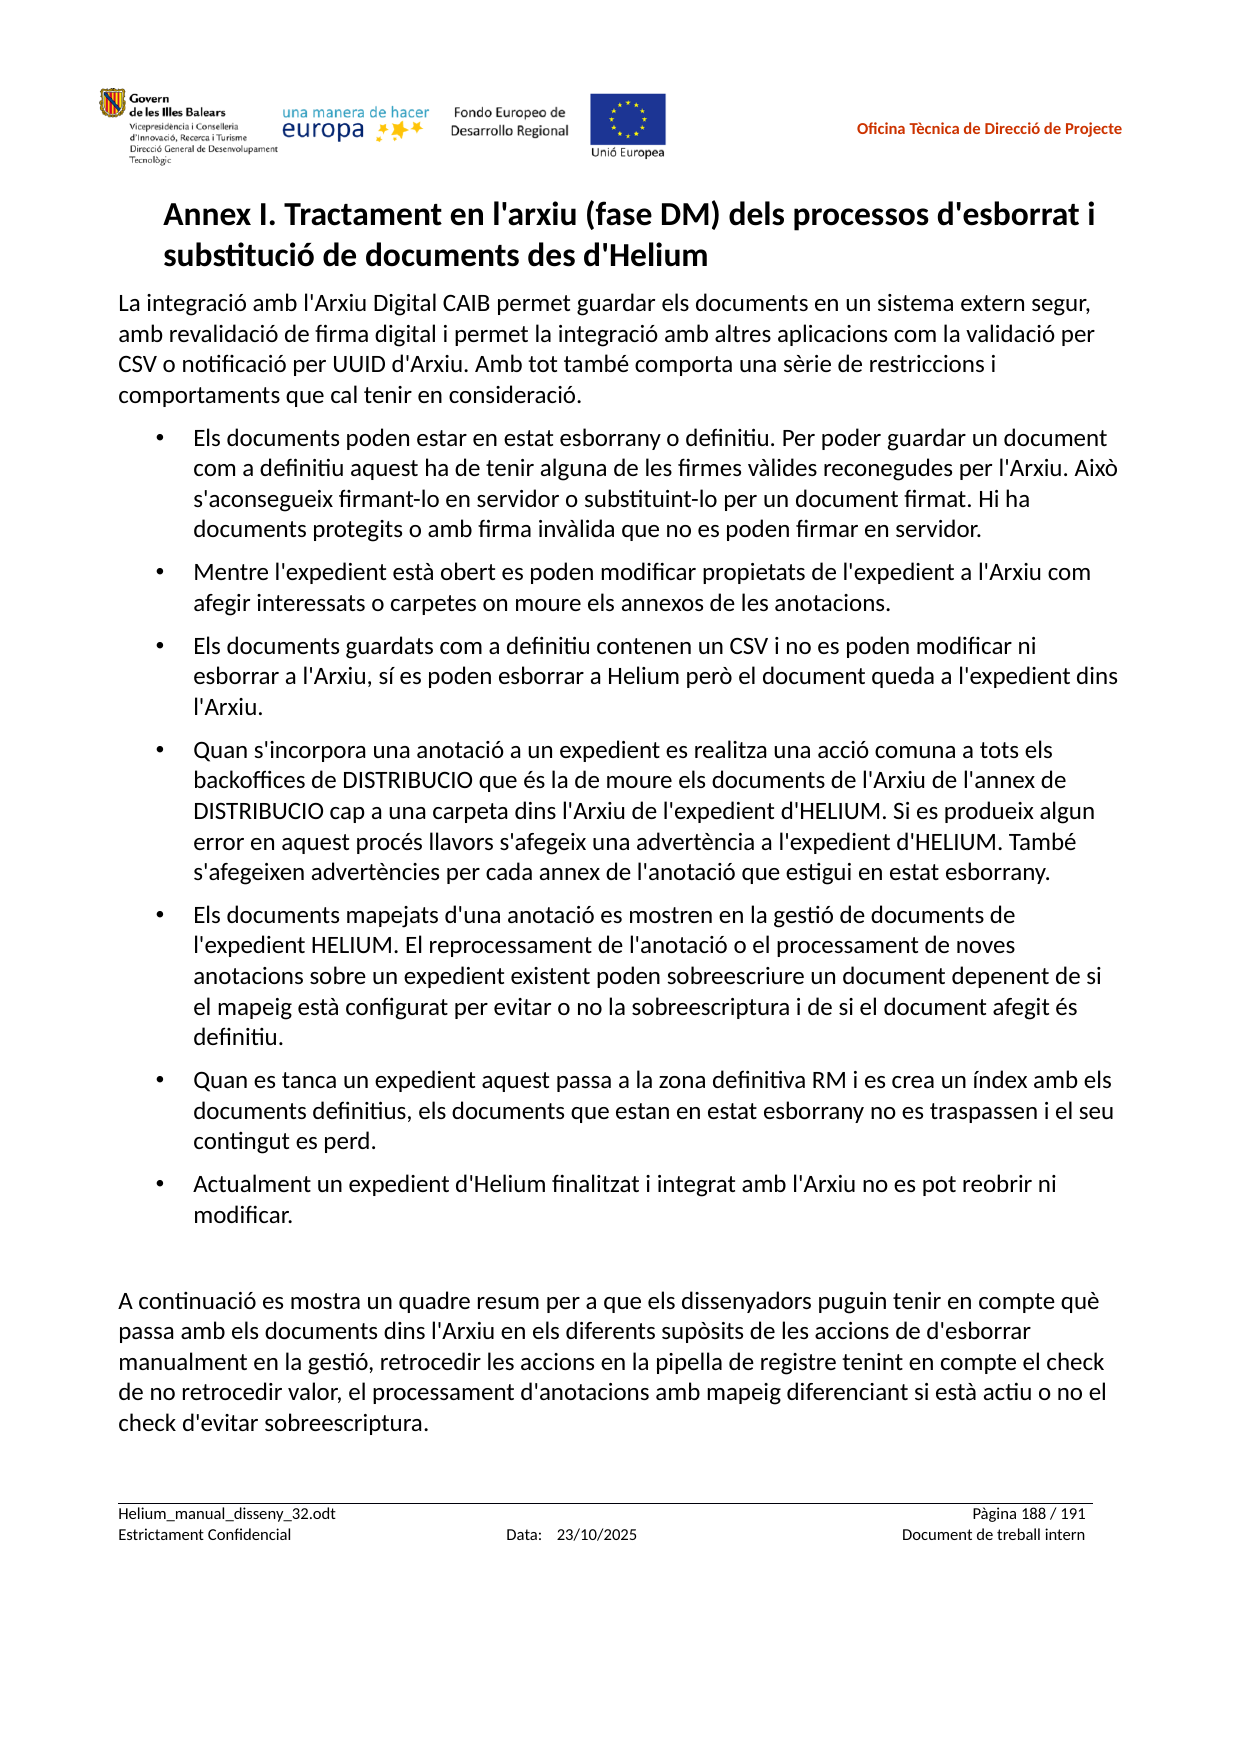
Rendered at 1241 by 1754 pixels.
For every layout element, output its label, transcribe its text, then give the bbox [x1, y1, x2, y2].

picture [99, 87, 668, 166]
list Quan s'incorpora una anotació a un expedient es realitza una acció comuna a tots els backoffices de DISTRIBUCIO que és la de moure els documents de l'Arxiu de l'annex de DISTRIBUCIO cap a una carpeta dins l'Arxiu de l'expedient d'HELIUM. Si es produeix algun error en aquest procés llavors s'afegeix una advertència a l'expedient d'HELIUM. També s'afegeixen advertències per cada annex de l'anotació que estigui en estat esborrany. [156, 734, 1122, 887]
list Els documents mapejats d'una anotació es mostren en la gestió de documents de l'expedient HELIUM. El reprocessament de l'anotació o el processament de noves anotacions sobre un expedient existent poden sobreescriure un document depenent de si el mapeig està configurat per evitar o no la sobreescriptura i de si el document afegit és definitiu. [156, 899, 1122, 1052]
list Mentre l'expedient està obert es poden modificar propietats de l'expedient a l'Arxiu com afegir interessats o carpetes on moure els annexos de les anotacions. [156, 556, 1122, 617]
text La integració amb l'Arxiu Digital CAIB permet guardar els documents en un sistema extern segur, amb revalidació de firma digital i permet la integració amb altres aplicacions com la validació per CSV o notificació per UUID d'Arxiu. Amb tot també comporta una sèrie de restriccions i comportaments que cal tenir en consideració. [118, 287, 1122, 409]
list Quan es tanca un expedient aquest passa a la zona definitiva RM i es crea un índex amb els documents definitius, els documents que estan en estat esborrany no es traspassen i el seu contingut es perd. [156, 1064, 1122, 1156]
subtitle Annex I. Tractament en l'arxiu (fase DM) dels processos d'esborrat i substitució de documents des d'Helium [118, 193, 1122, 275]
text A continuació es mostra un quadre resum per a que els dissenyadors puguin tenir en compte què passa amb els documents dins l'Arxiu en els diferents supòsits de les accions de d'esborrar manualment en la gestió, retrocedir les accions en la pipella de registre tenint en compte el check de no retrocedir valor, el processament d'anotacions amb mapeig diferenciant si està actiu o no el check d'evitar sobreescriptura. [118, 1285, 1122, 1437]
list Els documents guardats com a definitiu contenen un CSV i no es poden modificar ni esborrar a l'Arxiu, sí es poden esborrar a Helium però el document queda a l'expedient dins l'Arxiu. [156, 630, 1122, 722]
list Els documents poden estar en estat esborrany o definitiu. Per poder guardar un document com a definitiu aquest ha de tenir alguna de les firmes vàlides reconegudes per l'Arxiu. Això s'aconsegueix firmant-lo en servidor o substituint-lo per un document firmat. Hi ha documents protegits o amb firma invàlida que no es poden firmar en servidor. [156, 422, 1122, 544]
list Actualment un expedient d'Helium finalitzat i integrat amb l'Arxiu no es pot reobrir ni modificar. [156, 1168, 1122, 1229]
